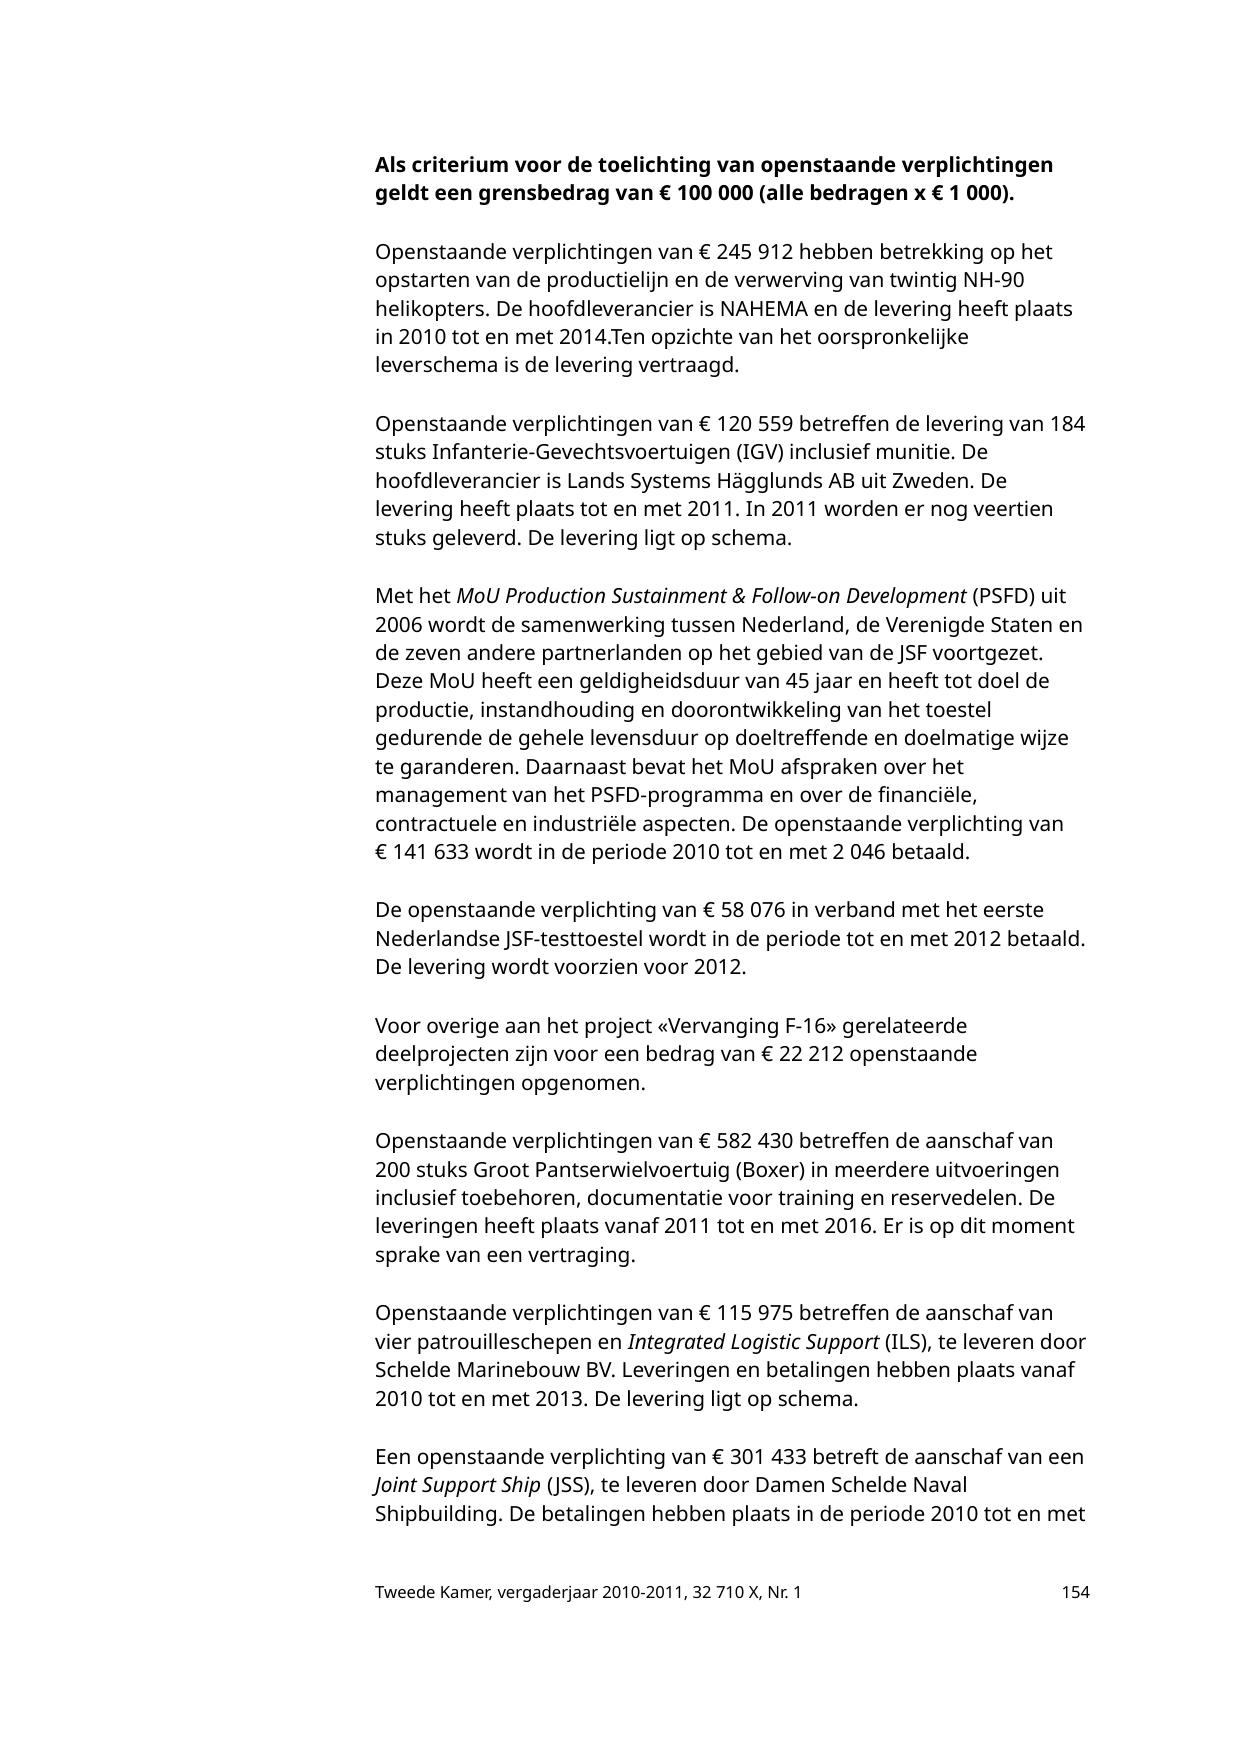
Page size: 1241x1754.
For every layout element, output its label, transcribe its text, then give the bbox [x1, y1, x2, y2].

text Voor overige aan het project «Vervanging F-16» gerelateerde deelprojecten zijn voor een bedrag van € 22 212 openstaande verplichtingen opgenomen. [375, 1011, 1090, 1096]
text Openstaande verplichtingen van € 115 975 betreffen de aanschaf van vier patrouilleschepen en Integrated Logistic Support (ILS), te leveren door Schelde Marinebouw BV. Leveringen en betalingen hebben plaats vanaf 2010 tot en met 2013. De levering ligt op schema. [375, 1298, 1090, 1412]
text Als criterium voor de toelichting van openstaande verplichtingen geldt een grensbedrag van € 100 000 (alle bedragen x € 1 000). [375, 150, 1090, 207]
text Openstaande verplichtingen van € 582 430 betreffen de aanschaf van 200 stuks Groot Pantserwielvoertuig (Boxer) in meerdere uitvoeringen inclusief toebehoren, documentatie voor training en reservedelen. De leveringen heeft plaats vanaf 2011 tot en met 2016. Er is op dit moment sprake van een vertraging. [375, 1126, 1090, 1268]
text Een openstaande verplichting van € 301 433 betreft de aanschaf van een Joint Support Ship (JSS), te leveren door Damen Schelde Naval Shipbuilding. De betalingen hebben plaats in de periode 2010 tot en met [375, 1442, 1090, 1527]
text Openstaande verplichtingen van € 120 559 betreffen de levering van 184 stuks Infanterie-Gevechtsvoertuigen (IGV) inclusief munitie. De hoofdleverancier is Lands Systems Hägglunds AB uit Zweden. De levering heeft plaats tot en met 2011. In 2011 worden er nog veertien stuks geleverd. De levering ligt op schema. [375, 409, 1090, 551]
text De openstaande verplichting van € 58 076 in verband met het eerste Nederlandse JSF-testtoestel wordt in de periode tot en met 2012 betaald. De levering wordt voorzien voor 2012. [375, 896, 1090, 981]
text Openstaande verplichtingen van € 245 912 hebben betrekking op het opstarten van de productielijn en de verwerving van twintig NH-90 helikopters. De hoofdleverancier is NAHEMA en de levering heeft plaats in 2010 tot en met 2014.Ten opzichte van het oorspronkelijke leverschema is de levering vertraagd. [375, 237, 1090, 379]
text Met het MoU Production Sustainment & Follow-on Development (PSFD) uit 2006 wordt de samenwerking tussen Nederland, de Verenigde Staten en de zeven andere partnerlanden op het gebied van de JSF voortgezet. Deze MoU heeft een geldigheidsduur van 45 jaar en heeft tot doel de productie, instandhouding en doorontwikkeling van het toestel gedurende de gehele levensduur op doeltreffende en doelmatige wijze te garanderen. Daarnaast bevat het MoU afspraken over het management van het PSFD-programma en over de financiële, contractuele en industriële aspecten. De openstaande verplichting van € 141 633 wordt in de periode 2010 tot en met 2 046 betaald. [375, 581, 1090, 866]
